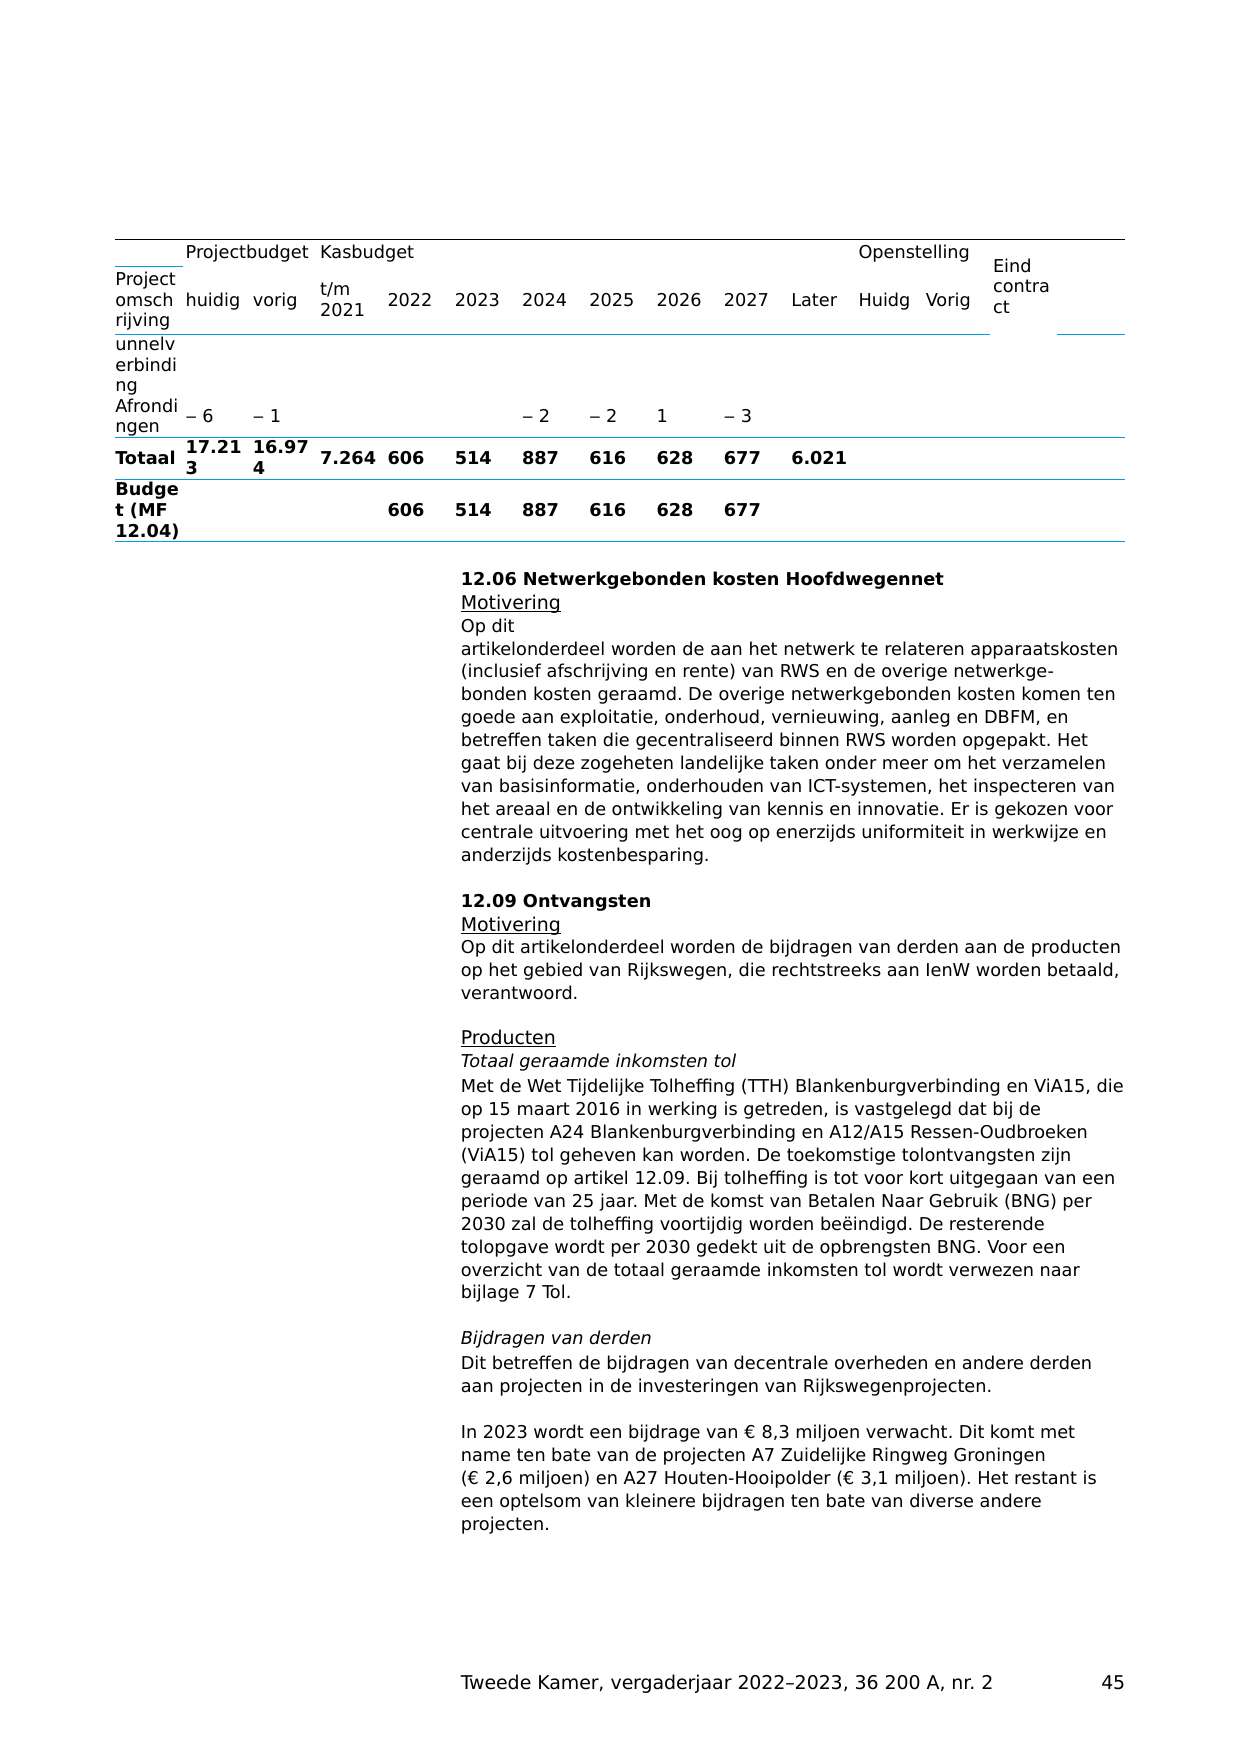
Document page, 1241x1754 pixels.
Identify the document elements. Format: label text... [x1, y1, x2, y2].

table_cell [452, 396, 519, 437]
table_cell [1057, 438, 1125, 479]
table_cell 2023 [452, 266, 519, 334]
table_cell [990, 334, 1057, 396]
table_cell [923, 438, 990, 479]
table_cell [788, 396, 855, 437]
table_cell vorig [250, 266, 317, 334]
table_cell 2025 [586, 266, 653, 334]
table_cell [1057, 240, 1125, 334]
table_cell 628 [654, 438, 721, 479]
table_cell [990, 480, 1057, 541]
table_cell [115, 240, 182, 266]
table_cell [855, 335, 923, 396]
table_cell [990, 396, 1057, 437]
text Motivering [461, 592, 1125, 614]
table_cell 2026 [654, 266, 721, 334]
table_cell [855, 480, 923, 541]
table_cell 1 [654, 396, 721, 437]
table_cell Totaal [115, 438, 182, 479]
table_cell 6.021 [788, 438, 855, 479]
table_cell [452, 335, 519, 396]
table_cell Openstelling [855, 240, 990, 266]
table_cell 7.264 [317, 438, 384, 479]
table_cell [384, 335, 452, 396]
table_cell [923, 396, 990, 437]
text Producten [461, 1027, 1125, 1049]
table_cell [317, 480, 384, 541]
table_cell [990, 438, 1057, 479]
table_cell [250, 335, 317, 396]
table_cell ‒ 2 [519, 396, 586, 437]
table_cell [586, 335, 653, 396]
table_cell Budget (MF 12.04) [115, 480, 182, 541]
table_cell [250, 480, 317, 541]
table_cell [855, 396, 923, 437]
table_cell 616 [586, 438, 653, 479]
table_cell ‒ 1 [250, 396, 317, 437]
table_cell [923, 480, 990, 541]
table_cell [1057, 396, 1125, 437]
table_cell 16.974 [250, 438, 317, 479]
table_cell t/m 2021 [317, 266, 384, 334]
text In 2023 wordt een bijdrage van € 8,3 miljoen verwacht. Dit komt met name ten bate van de projecten A7 Zuidelijke Ringweg Groningen (€ 2,6 miljoen) en A27 Houten-Hooipolder (€ 3,1 miljoen). Het restant is een optelsom van kleinere bijdragen ten bate van diverse andere projecten. [461, 1420, 1125, 1535]
table_cell [317, 335, 384, 396]
table_cell [384, 396, 452, 437]
table_cell [721, 335, 788, 396]
text Met de Wet Tijdelijke Tolheffing (TTH) Blankenburgverbinding en ViA15, die op 15 maart 2016 in werking is getreden, is vastgelegd dat bij de projecten A24 Blankenburgverbinding en A12/A15 Ressen-Oudbroeken (ViA15) tol geheven kan worden. De toekomstige tolontvangsten zijn geraamd op artikel 12.09. Bij tolheffing is tot voor kort uitgegaan van een periode van 25 jaar. Met de komst van Betalen Naar Gebruik (BNG) per 2030 zal de tolheffing voortijdig worden beëindigd. De resterende tolopgave wordt per 2030 gedekt uit de opbrengsten BNG. Voor een overzicht van de totaal geraamde inkomsten tol wordt verwezen naar bijlage 7 Tol. [461, 1074, 1125, 1303]
table_cell [788, 480, 855, 541]
table_cell [183, 480, 250, 541]
table_cell 2022 [384, 266, 452, 334]
table_cell ‒ 6 [183, 396, 250, 437]
table_cell [788, 335, 855, 396]
table_cell [519, 335, 586, 396]
table_cell 514 [452, 480, 519, 541]
table_cell ‒ 3 [721, 396, 788, 437]
table_cell [654, 335, 721, 396]
text Totaal geraamde inkomsten tol [461, 1049, 1125, 1072]
table_cell 677 [721, 480, 788, 541]
table_cell 606 [384, 438, 452, 479]
text Op dit artikelonderdeel worden de aan het netwerk te relateren apparaats­kosten (inclusief afschrijving en rente) van RWS en de overige netwerkge­bonden kosten geraamd. De overige netwerkgebonden kosten komen ten goede aan exploitatie, onderhoud, vernieuwing, aanleg en DBFM, en betreffen taken die gecentraliseerd binnen RWS worden opgepakt. Het gaat bij deze zogeheten landelijke taken onder meer om het verzamelen van basisinformatie, onderhouden van ICT-systemen, het inspecteren van het areaal en de ontwikkeling van kennis en innovatie. Er is gekozen voor centrale uitvoering met het oog op enerzijds uniformiteit in werkwijze en anderzijds kostenbesparing. [461, 614, 1125, 866]
table_cell [923, 335, 990, 396]
table_cell 887 [519, 480, 586, 541]
table_cell 606 [384, 480, 452, 541]
table_cell 677 [721, 438, 788, 479]
table_cell [1057, 335, 1125, 396]
table_cell [855, 438, 923, 479]
table_cell Kasbudget [317, 240, 855, 266]
table_header Tabel 28 Projectoverzicht behorende bij 12.04: Geïntegreerde contractvormen/PPS Hoofdwegennet (bedragen x € 1 miljoen) [115, 191, 1125, 239]
text 12.06 Netwerkgebonden kosten Hoofdwegennet [461, 567, 1125, 589]
table_cell Projectbudget [183, 240, 317, 266]
table_cell 616 [586, 480, 653, 541]
text Motivering [461, 914, 1125, 936]
table_cell Eind contract [990, 240, 1057, 334]
table_cell 2024 [519, 266, 586, 334]
table_cell ‒ 2 [586, 396, 653, 437]
table_cell 628 [654, 480, 721, 541]
text Bijdragen van derden [461, 1326, 1125, 1349]
table_cell Vorig [923, 266, 990, 334]
table_cell unnelverbinding [115, 335, 182, 396]
table_cell Projectomschrijving [115, 267, 182, 334]
table_cell [183, 335, 250, 396]
text Dit betreffen de bijdragen van decentrale overheden en andere derden aan projecten in de investeringen van Rijkswegenprojecten. [461, 1351, 1125, 1397]
table_cell Afrondingen [115, 396, 182, 437]
text Op dit artikelonderdeel worden de bijdragen van derden aan de producten op het gebied van Rijkswegen, die rechtstreeks aan IenW worden betaald, verantwoord. [461, 936, 1125, 1004]
table_cell 2027 [721, 266, 788, 334]
table_cell 17.213 [183, 438, 250, 479]
table_cell Later [788, 266, 855, 334]
table_cell huidig [183, 266, 250, 334]
table_cell Huidg [855, 266, 923, 334]
table_cell 514 [452, 438, 519, 479]
table_cell 887 [519, 438, 586, 479]
table_cell [317, 396, 384, 437]
table_cell [1057, 480, 1125, 541]
text 12.09 Ontvangsten [461, 889, 1125, 912]
